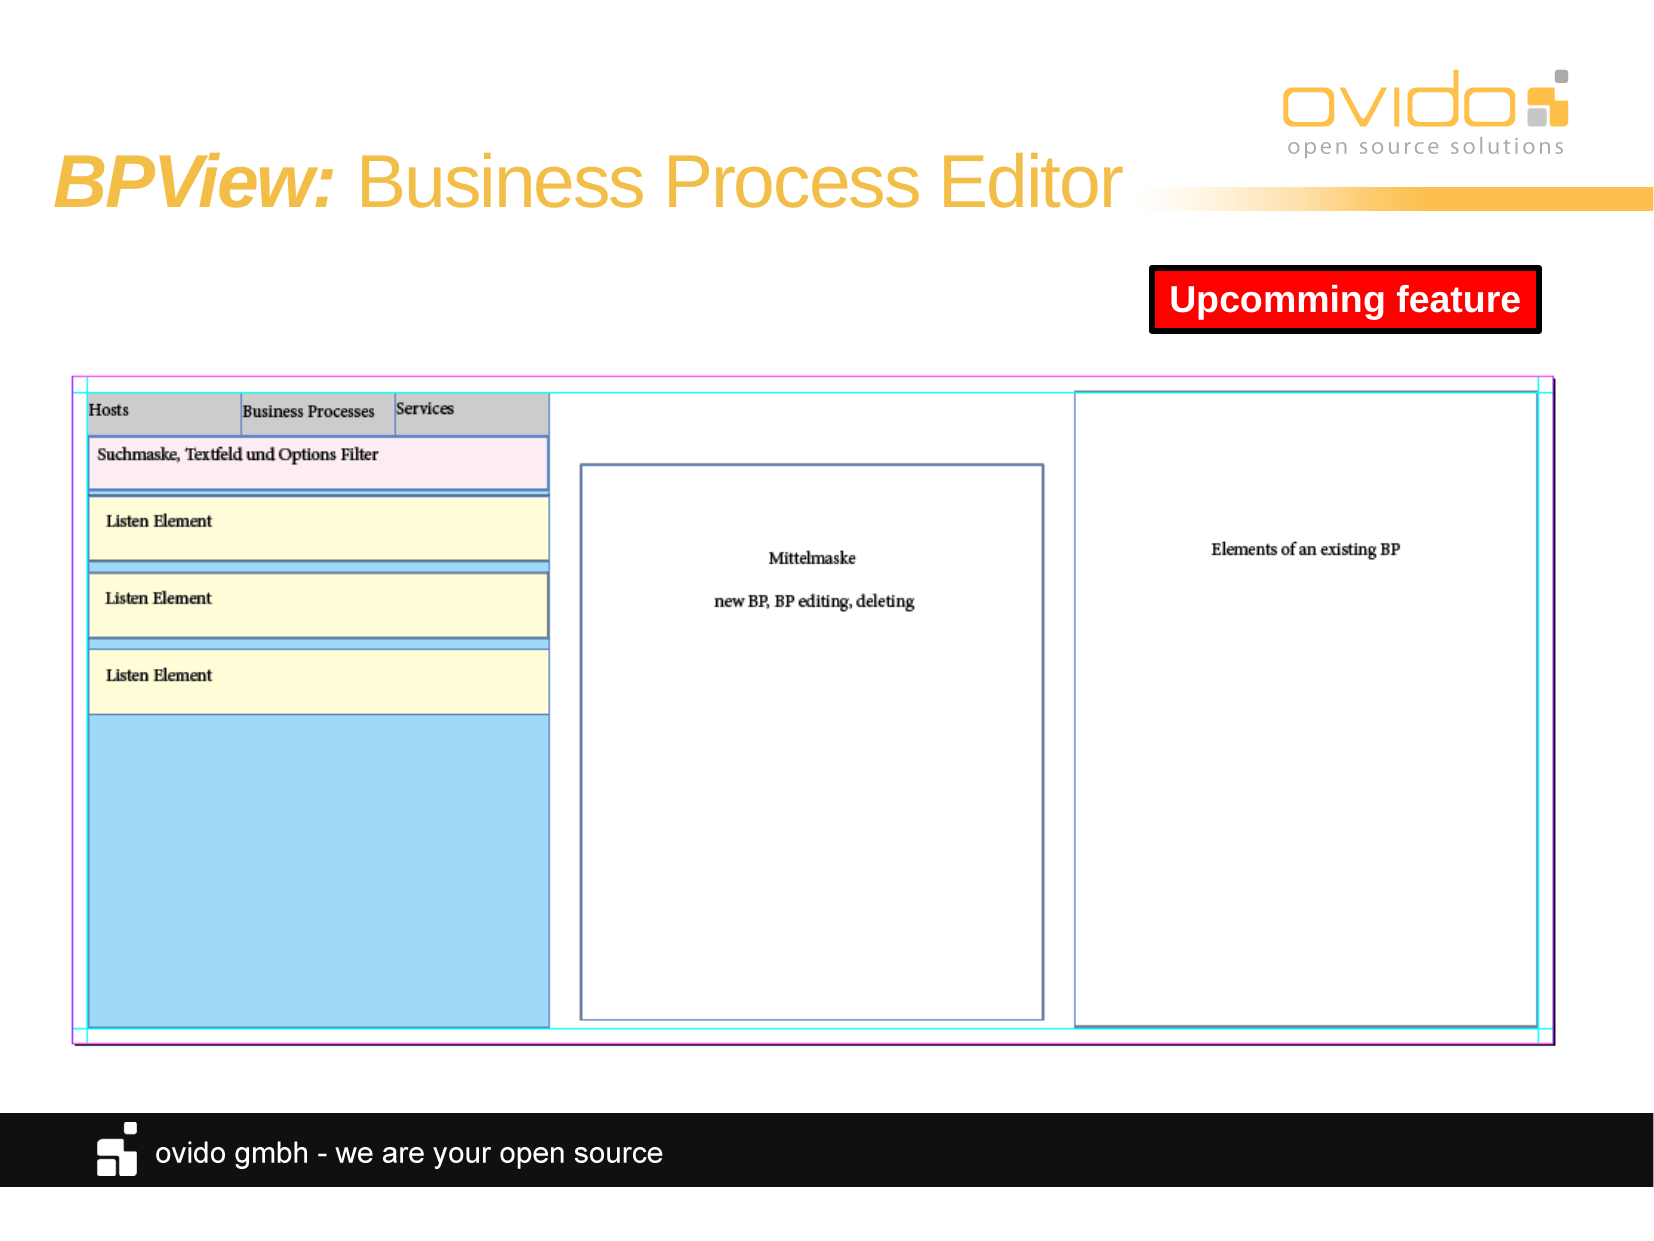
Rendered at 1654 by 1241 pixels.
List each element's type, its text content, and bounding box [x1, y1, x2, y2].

text_box Upcomming feature [1151, 267, 1540, 331]
title BPView: Business Process Editor [53, 132, 1211, 231]
picture [0, 0, 1654, 1241]
